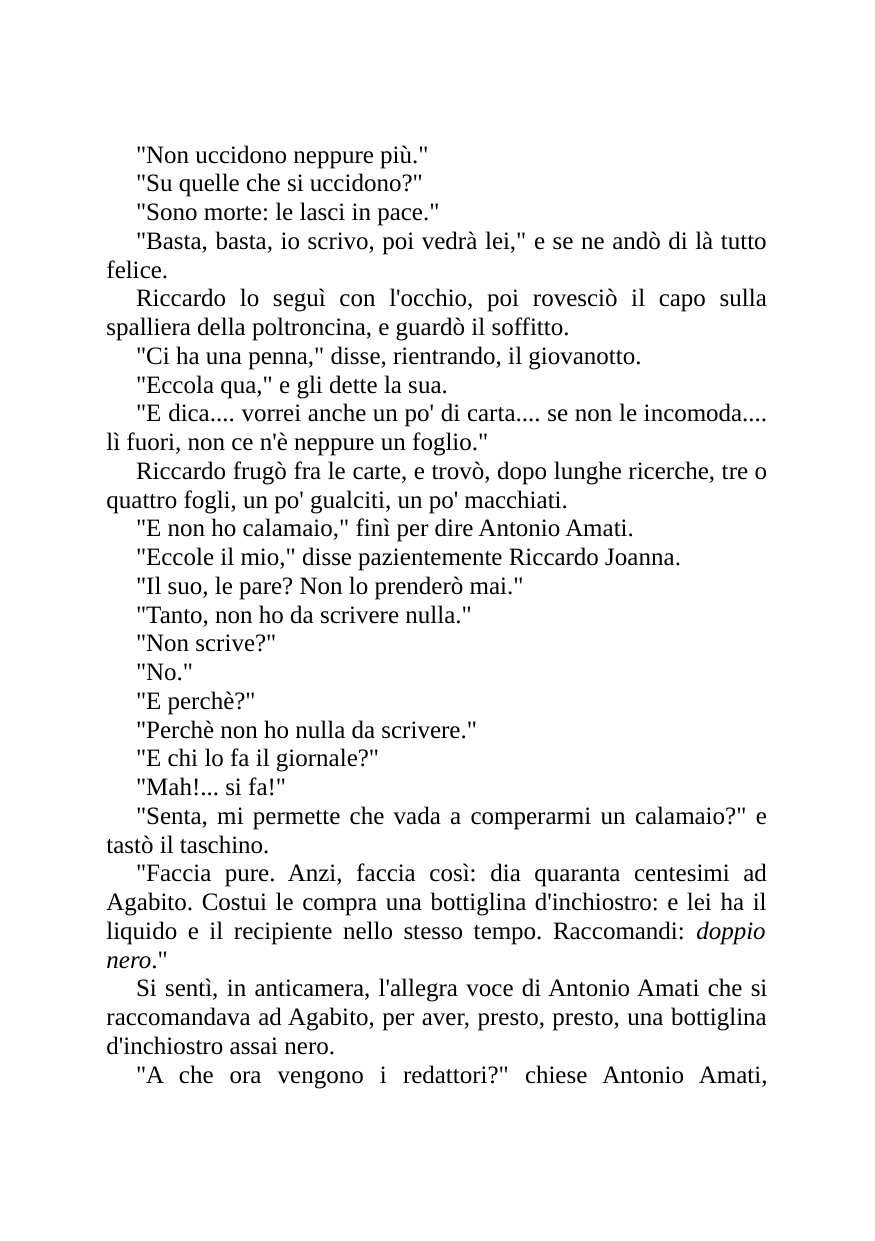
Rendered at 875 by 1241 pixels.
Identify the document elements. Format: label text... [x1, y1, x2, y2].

text "Senta, mi permette che vada a comperarmi un calamaio?" e tastò il taschino. [106, 801, 768, 858]
text "Sono morte: le lasci in pace." [106, 197, 768, 226]
text "Tanto, non ho da scrivere nulla." [106, 600, 768, 628]
text "E perchè?" [106, 686, 768, 715]
text Riccardo frugò fra le carte, e trovò, dopo lunghe ricerche, tre o quattro fogli, un po' gualciti, un po' macchiati. [106, 456, 768, 513]
text "Ci ha una penna," disse, rientrando, il giovanotto. [106, 341, 768, 370]
text "Eccole il mio," disse pazientemente Riccardo Joanna. [106, 542, 768, 571]
text "E dica.... vorrei anche un po' di carta.... se non le incomoda.... lì fuori, non ce n'è neppure un foglio." [106, 398, 768, 456]
text "Su quelle che si uccidono?" [106, 168, 768, 197]
text "Non uccidono neppure più." [106, 140, 768, 168]
text "Faccia pure. Anzi, faccia così: dia quaranta centesimi ad Agabito. Costui le compra una bottiglina d'inchiostro: e lei ha il liquido e il recipiente nello stesso tempo. Raccomandi: doppio nero." [106, 858, 768, 973]
text "E non ho calamaio," finì per dire Antonio Amati. [106, 513, 768, 542]
text Si sentì, in anticamera, l'allegra voce di Antonio Amati che si raccomandava ad Agabito, per aver, presto, presto, una bottiglina d'inchiostro assai nero. [106, 973, 768, 1060]
text "Non scrive?" [106, 628, 768, 657]
text "A che ora vengono i redattori?" chiese Antonio Amati, [106, 1060, 768, 1088]
text Riccardo lo seguì con l'occhio, poi rovesciò il capo sulla spalliera della poltroncina, e guardò il soffitto. [106, 283, 768, 341]
text "Eccola qua," e gli dette la sua. [106, 370, 768, 398]
text "Il suo, le pare? Non lo prenderò mai." [106, 571, 768, 600]
text "E chi lo fa il giornale?" [106, 743, 768, 772]
text "No." [106, 657, 768, 686]
text "Basta, basta, io scrivo, poi vedrà lei," e se ne andò di là tutto felice. [106, 226, 768, 283]
text "Perchè non ho nulla da scrivere." [106, 715, 768, 743]
text "Mah!... si fa!" [106, 772, 768, 801]
